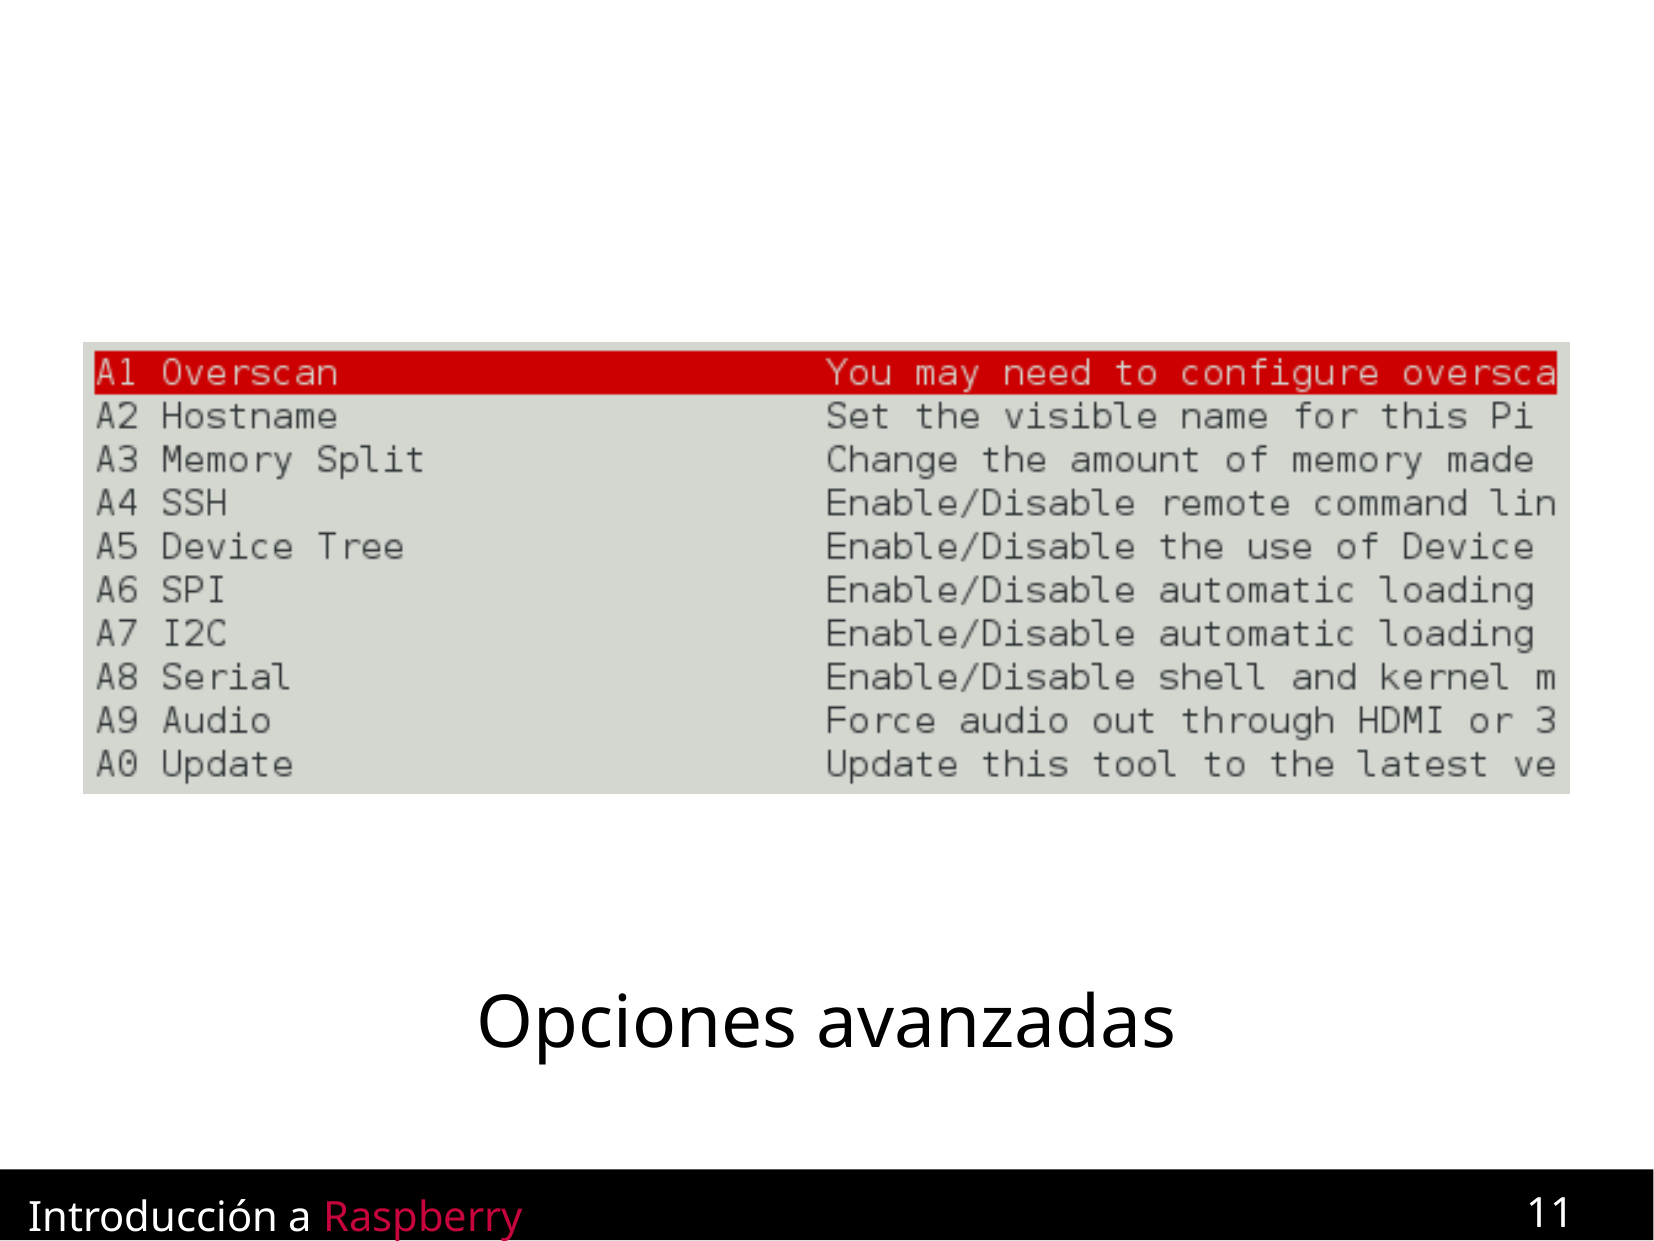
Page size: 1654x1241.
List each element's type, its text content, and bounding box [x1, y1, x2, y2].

title Opciones avanzadas [82, 915, 1571, 1123]
picture [83, 342, 1570, 794]
text_box Introducción a Raspberry Pi [13, 1179, 556, 1241]
text_box [0, 0, 1654, 1241]
text_box [1521, 1175, 1654, 1241]
